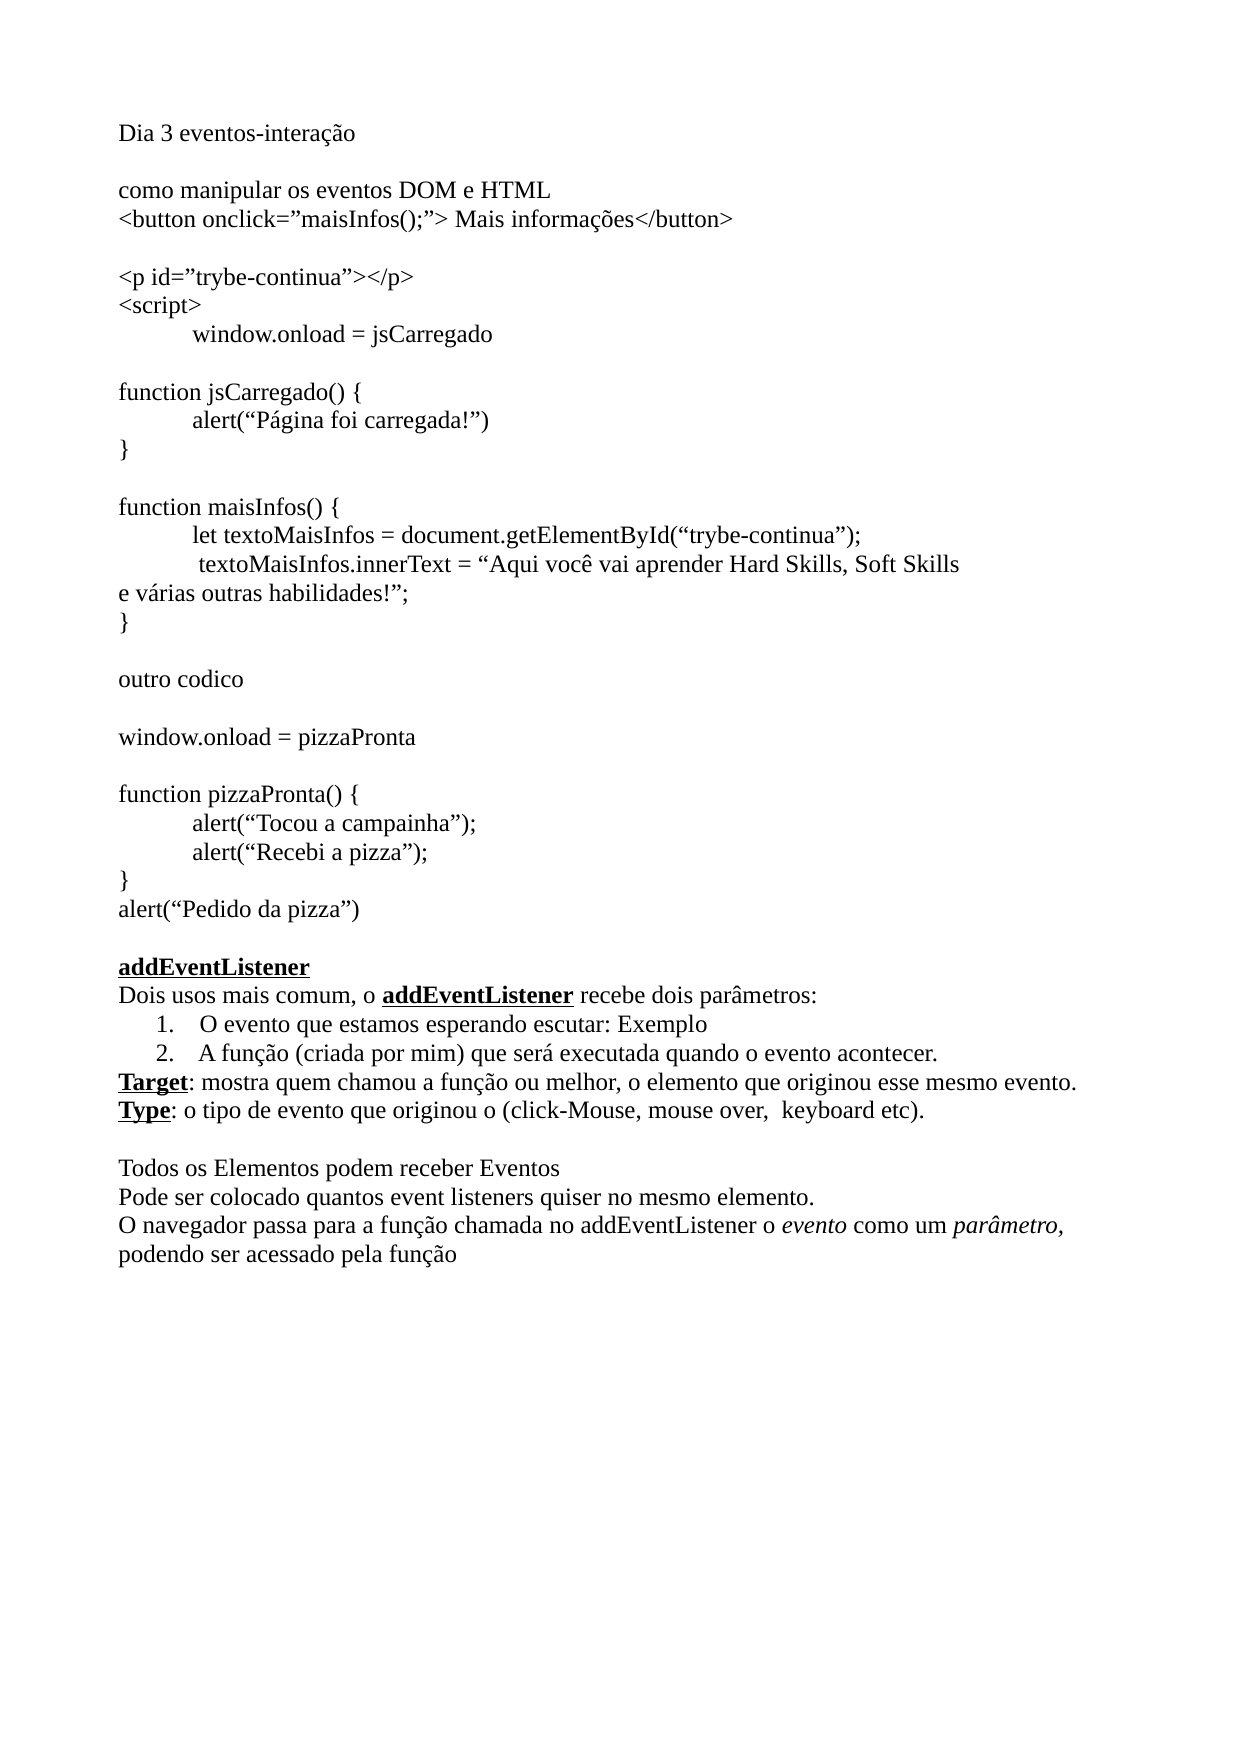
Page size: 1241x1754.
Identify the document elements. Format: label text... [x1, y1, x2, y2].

text function jsCarregado() { [118, 377, 1122, 406]
list O evento que estamos esperando escutar: Exemplo [156, 1009, 1122, 1038]
text } [118, 866, 1122, 894]
text alert(“Pedido da pizza”) [118, 894, 1122, 923]
text addEventListener [118, 952, 1122, 981]
text alert(“Recebi a pizza”); [118, 837, 1122, 866]
text alert(“Tocou a campainha”); [118, 808, 1122, 837]
text <p id=”trybe-continua”></p> [118, 262, 1122, 291]
text function pizzaPronta() { [118, 779, 1122, 808]
text let textoMaisInfos = document.getElementById(“trybe-continua”); [118, 521, 1122, 549]
text window.onload = pizzaPronta [118, 722, 1122, 751]
text e várias outras habilidades!”; [118, 578, 1122, 607]
text } [118, 434, 1122, 463]
text <script> [118, 291, 1122, 319]
text } [118, 607, 1122, 636]
text textoMaisInfos.innerText = “Aqui você vai aprender Hard Skills, Soft Skills [118, 549, 1122, 578]
text <button onclick=”maisInfos();”> Mais informações</button> [118, 204, 1122, 233]
text outro codico [118, 664, 1122, 693]
text Pode ser colocado quantos event listeners quiser no mesmo elemento. [118, 1182, 1122, 1211]
text Dia 3 eventos-interação [118, 118, 1122, 147]
list A função (criada por mim) que será executada quando o evento acontecer. [156, 1038, 1122, 1067]
text Todos os Elementos podem receber Eventos [118, 1153, 1122, 1182]
text O navegador passa para a função chamada no addEventListener o evento como um parâmetro, podendo ser acessado pela função [118, 1211, 1122, 1268]
text alert(“Página foi carregada!”) [118, 406, 1122, 434]
text Type: o tipo de evento que originou o (click-Mouse, mouse over, keyboard etc). [118, 1096, 1122, 1124]
text window.onload = jsCarregado [118, 319, 1122, 348]
text function maisInfos() { [118, 492, 1122, 521]
text Dois usos mais comum, o addEventListener recebe dois parâmetros: [118, 981, 1122, 1009]
text como manipular os eventos DOM e HTML [118, 176, 1122, 204]
text Target: mostra quem chamou a função ou melhor, o elemento que originou esse mesmo evento. [118, 1067, 1122, 1096]
